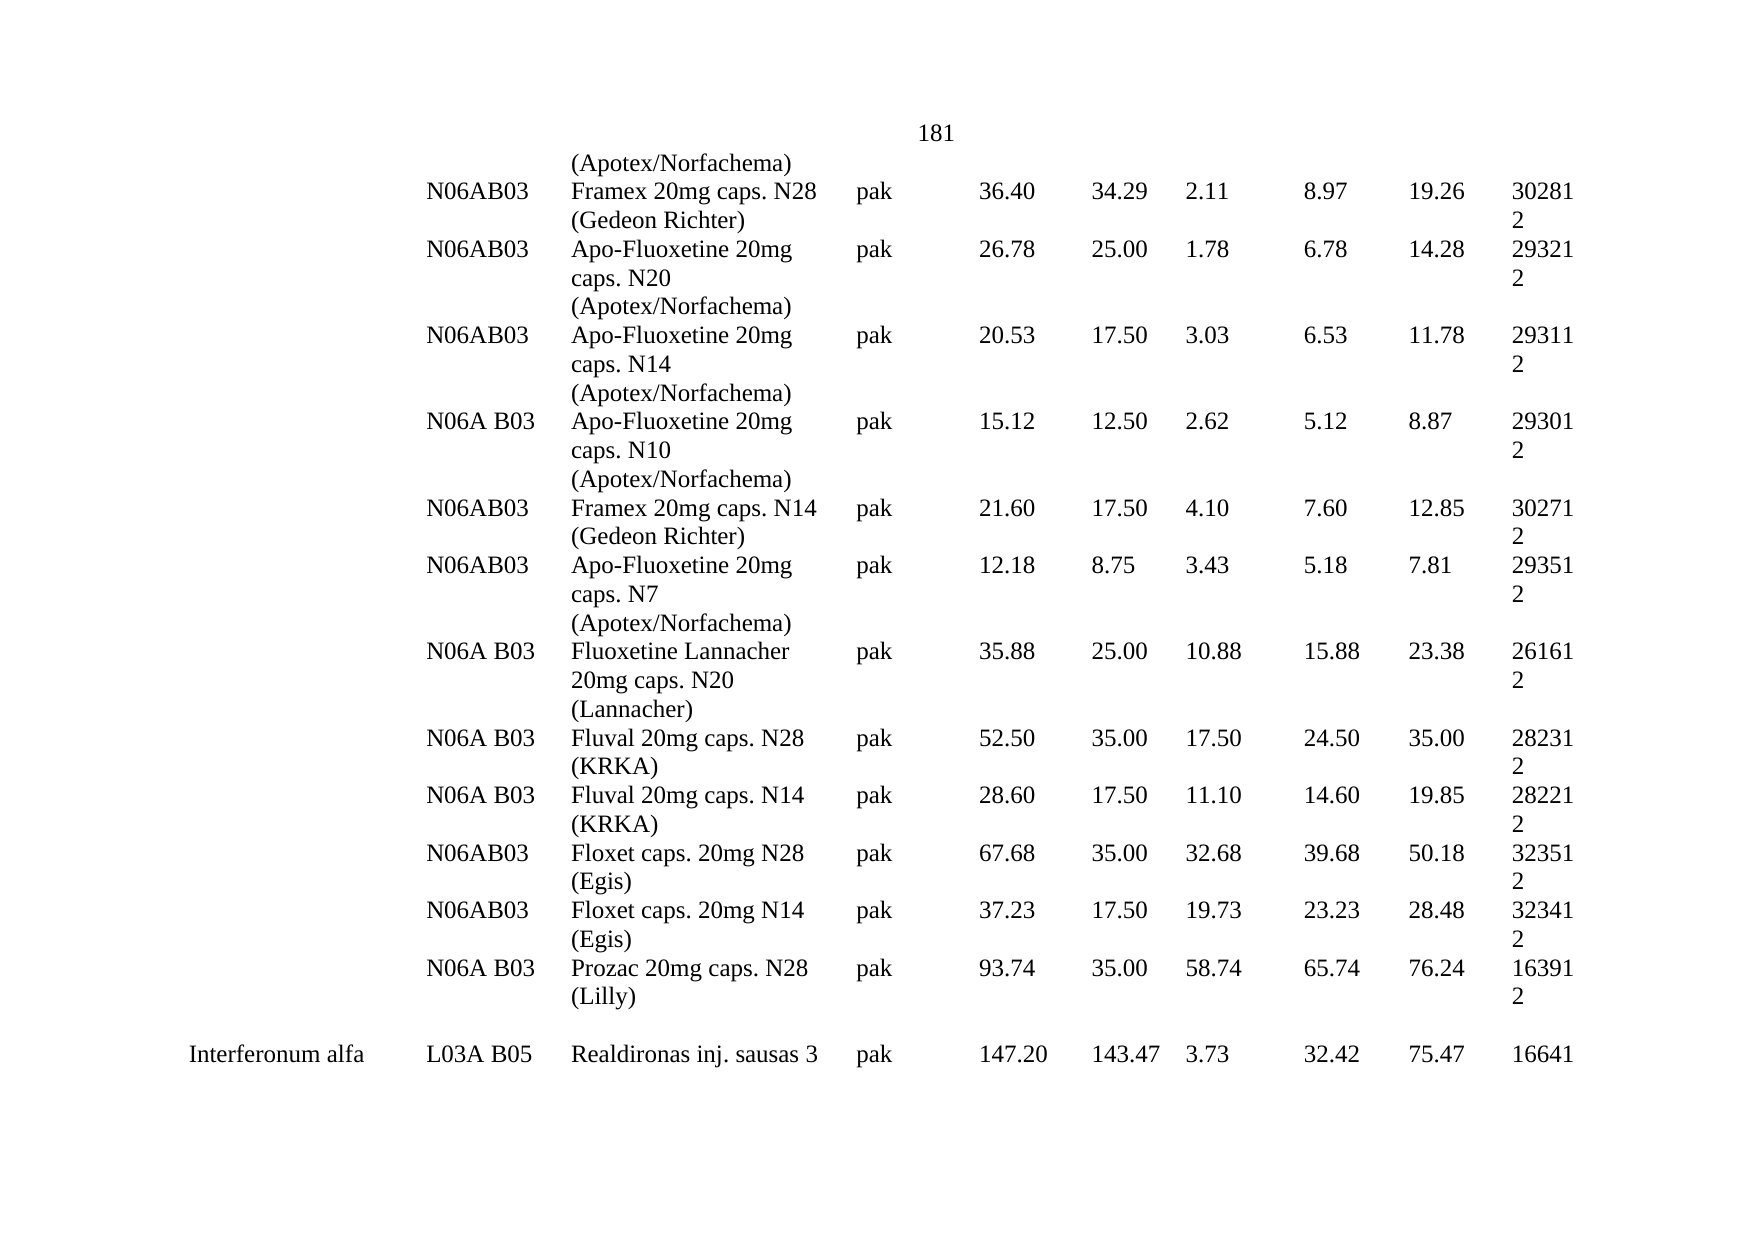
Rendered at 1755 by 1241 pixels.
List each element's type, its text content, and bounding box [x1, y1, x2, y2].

table_cell 11.78 [1397, 320, 1500, 406]
table_cell Floxet caps. 20mg N14 (Egis) [560, 895, 845, 953]
table_cell 293112 [1500, 320, 1595, 406]
table_cell 32.68 [1174, 838, 1292, 895]
table_cell [1293, 148, 1397, 176]
table_cell Apo-Fluoxetine 20mg caps. N20 (Apotex/Norfachema) [560, 234, 845, 320]
table_cell 28.48 [1397, 895, 1500, 953]
table_cell 26.78 [968, 234, 1080, 320]
table_cell 35.00 [1080, 723, 1174, 780]
table_cell 67.68 [968, 838, 1080, 895]
table_cell N06AB03 [415, 176, 559, 234]
table_cell pak [845, 550, 968, 636]
table_cell 35.00 [1397, 723, 1500, 780]
table_cell 15.88 [1293, 636, 1397, 723]
table_cell 8.97 [1293, 176, 1397, 234]
table_cell [845, 148, 968, 176]
table_cell 3.73 [1174, 1039, 1292, 1068]
table_cell 32.42 [1293, 1039, 1397, 1068]
table_cell Apo-Fluoxetine 20mg caps. N14 (Apotex/Norfachema) [560, 320, 845, 406]
table_cell 7.60 [1293, 493, 1397, 550]
table_cell pak [845, 838, 968, 895]
table_cell 36.40 [968, 176, 1080, 234]
table_cell 6.53 [1293, 320, 1397, 406]
table_cell N06AB03 [415, 838, 559, 895]
table_cell Fluval 20mg caps. N28 (KRKA) [560, 723, 845, 780]
table_cell [177, 148, 415, 176]
table_cell pak [845, 406, 968, 493]
table_cell 163912 [1500, 953, 1595, 1010]
table_cell 19.73 [1174, 895, 1292, 953]
table_cell 293512 [1500, 550, 1595, 636]
table_cell 75.47 [1397, 1039, 1500, 1068]
table_cell N06AB03 [415, 234, 559, 320]
table_cell 19.26 [1397, 176, 1500, 234]
table_cell 17.50 [1174, 723, 1292, 780]
table_cell [177, 780, 415, 838]
table_cell pak [845, 723, 968, 780]
table_cell pak [845, 780, 968, 838]
table_cell 76.24 [1397, 953, 1500, 1010]
table_cell 35.00 [1080, 953, 1174, 1010]
table_cell 2.62 [1174, 406, 1292, 493]
table_cell 323412 [1500, 895, 1595, 953]
table_cell 15.12 [968, 406, 1080, 493]
table_cell [177, 953, 415, 1010]
table_cell 39.68 [1293, 838, 1397, 895]
table_cell 5.18 [1293, 550, 1397, 636]
table_cell [177, 838, 415, 895]
table_cell 34.29 [1080, 176, 1174, 234]
table_cell 14.60 [1293, 780, 1397, 838]
table_cell [845, 1010, 968, 1039]
table_cell [177, 406, 415, 493]
table_cell 302712 [1500, 493, 1595, 550]
table_cell 19.85 [1397, 780, 1500, 838]
table_cell [1500, 148, 1595, 176]
table_cell 7.81 [1397, 550, 1500, 636]
table_cell N06A B03 [415, 406, 559, 493]
table_cell 11.10 [1174, 780, 1292, 838]
table_cell [177, 1010, 415, 1039]
table_cell [177, 636, 415, 723]
table_cell Fluval 20mg caps. N14 (KRKA) [560, 780, 845, 838]
table_cell 21.60 [968, 493, 1080, 550]
table_cell Floxet caps. 20mg N28 (Egis) [560, 838, 845, 895]
table_cell 8.87 [1397, 406, 1500, 493]
table_cell N06AB03 [415, 320, 559, 406]
table_cell [1174, 1010, 1292, 1039]
table_cell [1080, 1010, 1174, 1039]
table_cell [177, 234, 415, 320]
table_cell 23.23 [1293, 895, 1397, 953]
table_cell 282312 [1500, 723, 1595, 780]
table_cell Fluoxetine Lannacher 20mg caps. N20 (Lannacher) [560, 636, 845, 723]
table_cell Realdironas inj. sausas 3 [560, 1039, 845, 1068]
table_cell [1397, 1010, 1500, 1039]
table_cell pak [845, 493, 968, 550]
table_cell 2.11 [1174, 176, 1292, 234]
table_cell 25.00 [1080, 234, 1174, 320]
table_cell [415, 1010, 559, 1039]
table_cell Framex 20mg caps. N28 (Gedeon Richter) [560, 176, 845, 234]
table_cell 12.18 [968, 550, 1080, 636]
table_cell 6.78 [1293, 234, 1397, 320]
table_cell Interferonum alfa [177, 1039, 415, 1068]
table_cell 24.50 [1293, 723, 1397, 780]
table_cell 293012 [1500, 406, 1595, 493]
table_cell [560, 1010, 845, 1039]
table_cell [177, 723, 415, 780]
table_cell 147.20 [968, 1039, 1080, 1068]
table_cell 261612 [1500, 636, 1595, 723]
table_cell 50.18 [1397, 838, 1500, 895]
table_cell N06A B03 [415, 780, 559, 838]
table_cell [1080, 148, 1174, 176]
table_cell 65.74 [1293, 953, 1397, 1010]
table_cell pak [845, 1039, 968, 1068]
table_cell [1293, 1010, 1397, 1039]
table_cell 143.47 [1080, 1039, 1174, 1068]
table_cell N06A B03 [415, 723, 559, 780]
table_cell 23.38 [1397, 636, 1500, 723]
table_cell [1500, 1010, 1595, 1039]
table_cell 35.00 [1080, 838, 1174, 895]
table_cell pak [845, 636, 968, 723]
table_cell pak [845, 895, 968, 953]
table_cell 302812 [1500, 176, 1595, 234]
table_cell pak [845, 953, 968, 1010]
table_cell 293212 [1500, 234, 1595, 320]
table_cell 3.03 [1174, 320, 1292, 406]
table_cell Prozac 20mg caps. N28 (Lilly) [560, 953, 845, 1010]
table_cell 25.00 [1080, 636, 1174, 723]
table_cell [177, 320, 415, 406]
table_cell N06AB03 [415, 895, 559, 953]
table_cell [968, 148, 1080, 176]
table_cell 16641 [1500, 1039, 1595, 1068]
table_cell 12.85 [1397, 493, 1500, 550]
table_cell 3.43 [1174, 550, 1292, 636]
table_cell [177, 493, 415, 550]
table_cell 12.50 [1080, 406, 1174, 493]
table_cell [415, 148, 559, 176]
table_cell L03A B05 [415, 1039, 559, 1068]
table_cell [1397, 148, 1500, 176]
table_cell N06AB03 [415, 550, 559, 636]
table_cell (Apotex/Norfachema) [560, 148, 845, 176]
table_cell 4.10 [1174, 493, 1292, 550]
table_cell 17.50 [1080, 895, 1174, 953]
table_cell pak [845, 320, 968, 406]
table_cell 8.75 [1080, 550, 1174, 636]
table_cell 323512 [1500, 838, 1595, 895]
table_cell 20.53 [968, 320, 1080, 406]
table_cell 17.50 [1080, 493, 1174, 550]
table_cell Framex 20mg caps. N14 (Gedeon Richter) [560, 493, 845, 550]
table_cell 282212 [1500, 780, 1595, 838]
table_cell Apo-Fluoxetine 20mg caps. N10 (Apotex/Norfachema) [560, 406, 845, 493]
table_cell [1174, 148, 1292, 176]
table_cell 28.60 [968, 780, 1080, 838]
table_cell 35.88 [968, 636, 1080, 723]
table_cell 17.50 [1080, 780, 1174, 838]
table_cell 14.28 [1397, 234, 1500, 320]
table_cell [177, 550, 415, 636]
table_cell 37.23 [968, 895, 1080, 953]
table_cell N06A B03 [415, 953, 559, 1010]
table_cell pak [845, 176, 968, 234]
table_cell [177, 176, 415, 234]
table_cell [177, 895, 415, 953]
table_cell 58.74 [1174, 953, 1292, 1010]
table_cell 10.88 [1174, 636, 1292, 723]
table_cell 1.78 [1174, 234, 1292, 320]
table_cell N06A B03 [415, 636, 559, 723]
table_cell 93.74 [968, 953, 1080, 1010]
table_cell 5.12 [1293, 406, 1397, 493]
table_cell 52.50 [968, 723, 1080, 780]
table_cell pak [845, 234, 968, 320]
table_cell 17.50 [1080, 320, 1174, 406]
table_cell [968, 1010, 1080, 1039]
table_cell N06AB03 [415, 493, 559, 550]
table_cell Apo-Fluoxetine 20mg caps. N7 (Apotex/Norfachema) [560, 550, 845, 636]
